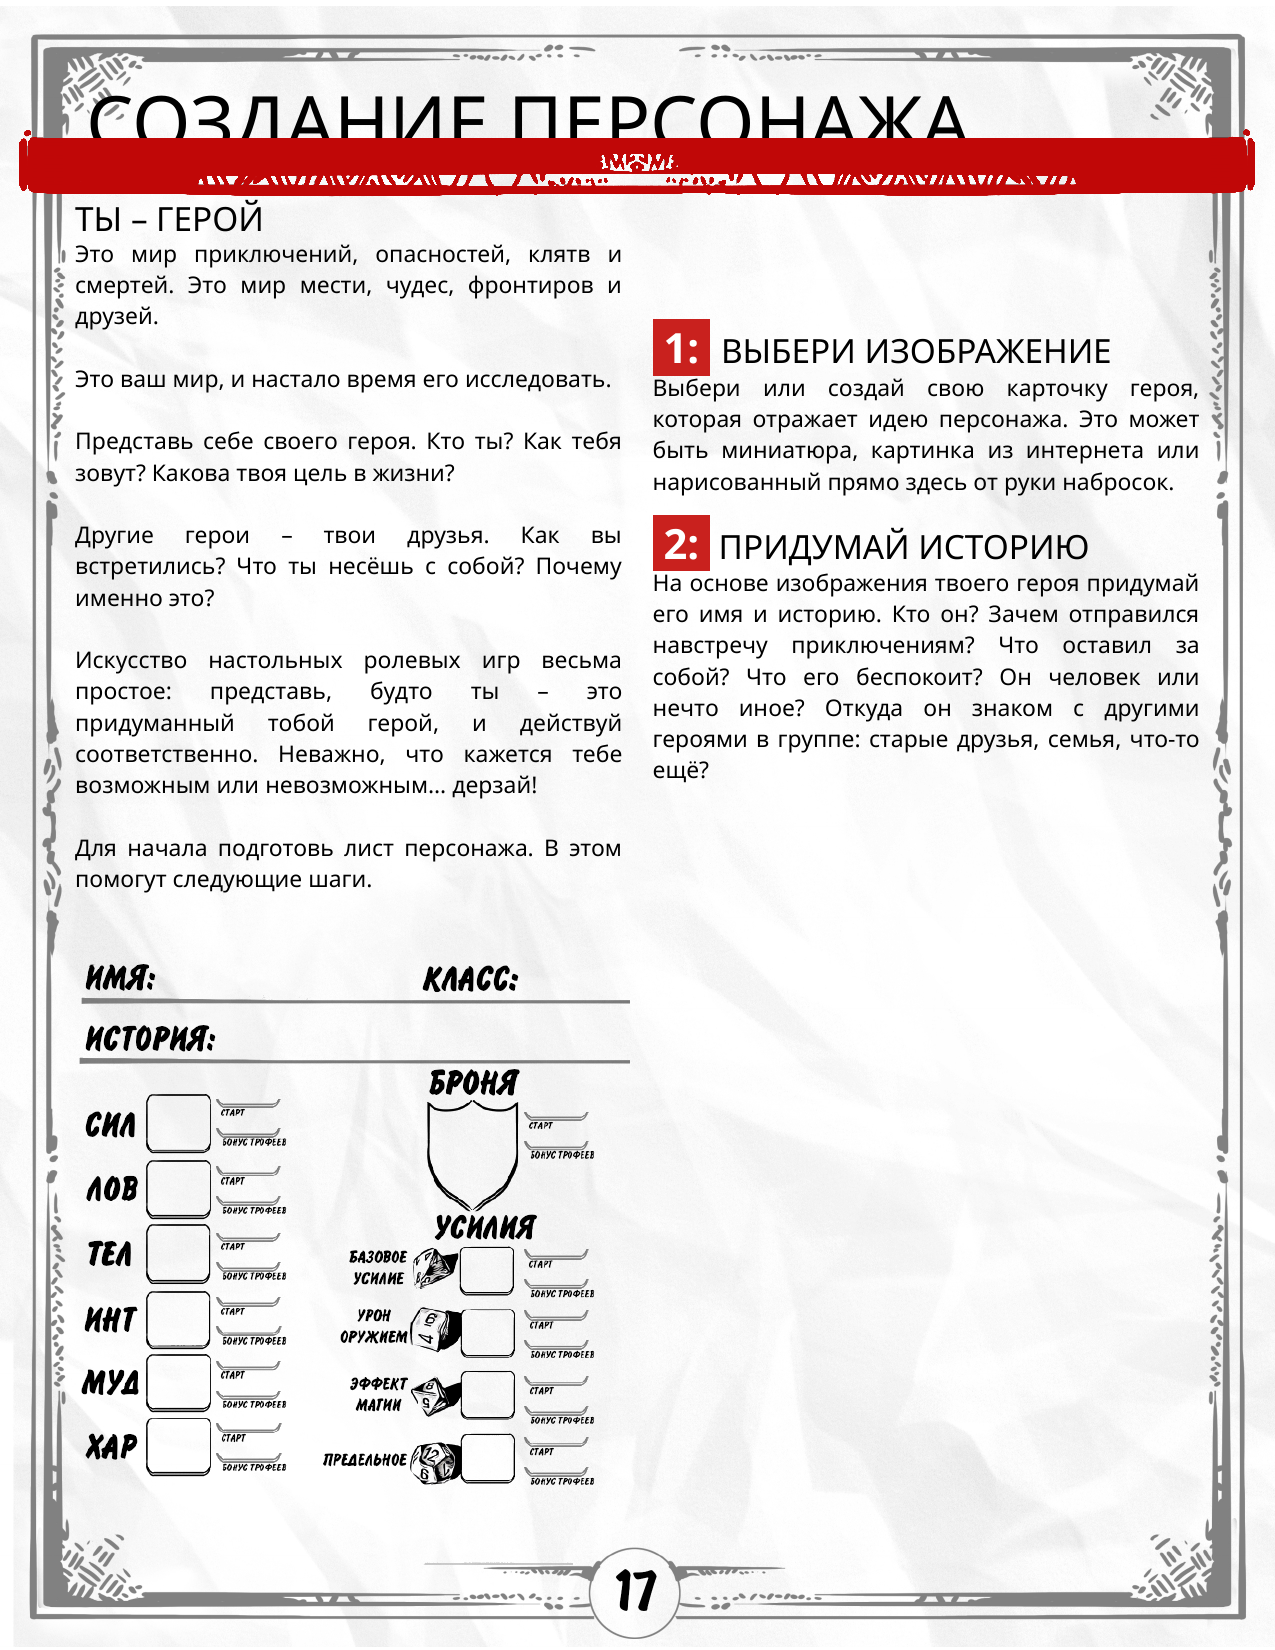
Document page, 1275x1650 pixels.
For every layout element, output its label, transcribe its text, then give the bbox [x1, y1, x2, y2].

text Выбери или создай свою карточку героя, которая отражает идею персонажа. Это может быть миниатюра, картинка из интернета или нарисованный прямо здесь от руки набросок. [652, 372, 1200, 497]
text Для начала подготовь лист персонажа. В этом помогут следующие шаги. [75, 831, 622, 894]
subtitle 1: ВЫБЕРИ ИЗОБРАЖЕНИЕ [652, 333, 1275, 372]
picture [0, 6, 1275, 1647]
text Представь себе своего героя. Кто ты? Как тебя зовут? Какова твоя цель в жизни? [75, 425, 622, 488]
text Искусство настольных ролевых игр весьма простое: представь, будто ты – это придуманный тобой герой, и действуй соответственно. Неважно, что кажется тебе возможным или невозможным… дерзай! [75, 613, 622, 800]
text Это ваш мир, и настало время его исследовать. [75, 363, 622, 394]
subtitle ТЫ – ГЕРОЙ [75, 208, 622, 238]
subtitle 2: ПРИДУМАЙ ИСТОРИЮ [652, 528, 1275, 567]
text Другие герои – твои друзья. Как вы встретились? Что ты несёшь с собой? Почему именно это? [75, 519, 622, 613]
text Это мир приключений, опасностей, клятв и смертей. Это мир мести, чудес, фронтиров и друзей. [75, 238, 622, 331]
text На основе изображения твоего героя придумай его имя и историю. Кто он? Зачем отправился навстречу приключениям? Что оставил за собой? Что его беспокоит? Он человек или нечто иное? Откуда он знаком с другими героями в группе: старые друзья, семья, что-то ещё? [652, 567, 1200, 786]
